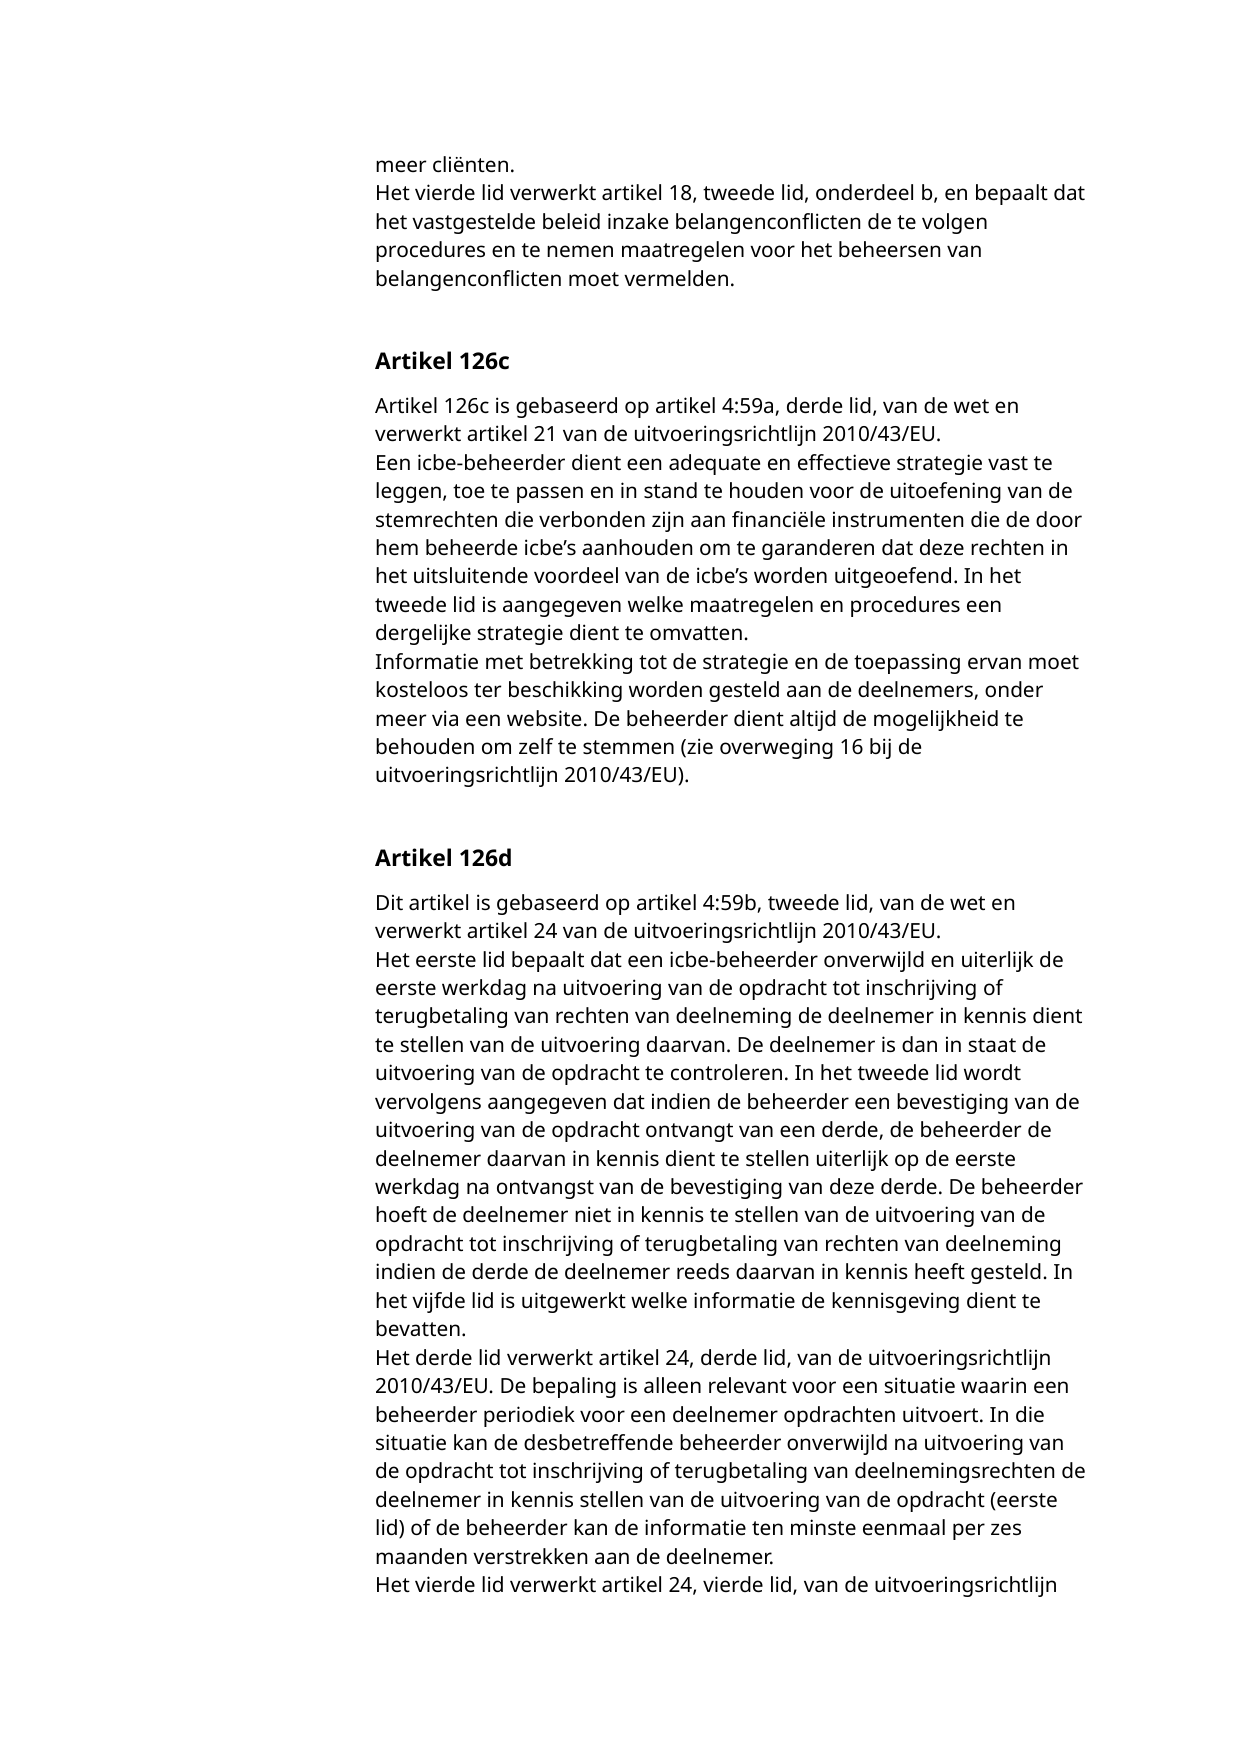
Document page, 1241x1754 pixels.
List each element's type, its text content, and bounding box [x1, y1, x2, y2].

text Het derde lid verwerkt artikel 24, derde lid, van de uitvoeringsrichtlijn 2010/43/EU. De bepaling is alleen relevant voor een situatie waarin een beheerder periodiek voor een deelnemer opdrachten uitvoert. In die situatie kan de desbetreffende beheerder onverwijld na uitvoering van de opdracht tot inschrijving of terugbetaling van deelnemingsrechten de deelnemer in kennis stellen van de uitvoering van de opdracht (eerste lid) of de beheerder kan de informatie ten minste eenmaal per zes maanden verstrekken aan de deelnemer. [375, 1343, 1090, 1570]
text meer cliënten. [375, 150, 1090, 178]
text Een icbe-beheerder dient een adequate en effectieve strategie vast te leggen, toe te passen en in stand te houden voor de uitoefening van de stemrechten die verbonden zijn aan financiële instrumenten die de door hem beheerde icbe’s aanhouden om te garanderen dat deze rechten in het uitsluitende voordeel van de icbe’s worden uitgeoefend. In het tweede lid is aangegeven welke maatregelen en procedures een dergelijke strategie dient te omvatten. [375, 448, 1090, 647]
subtitle Artikel 126d [375, 842, 1090, 873]
text Het eerste lid bepaalt dat een icbe-beheerder onverwijld en uiterlijk de eerste werkdag na uitvoering van de opdracht tot inschrijving of terugbetaling van rechten van deelneming de deelnemer in kennis dient te stellen van de uitvoering daarvan. De deelnemer is dan in staat de uitvoering van de opdracht te controleren. In het tweede lid wordt vervolgens aangegeven dat indien de beheerder een bevestiging van de uitvoering van de opdracht ontvangt van een derde, de beheerder de deelnemer daarvan in kennis dient te stellen uiterlijk op de eerste werkdag na ontvangst van de bevestiging van deze derde. De beheerder hoeft de deelnemer niet in kennis te stellen van de uitvoering van de opdracht tot inschrijving of terugbetaling van rechten van deelneming indien de derde de deelnemer reeds daarvan in kennis heeft gesteld. In het vijfde lid is uitgewerkt welke informatie de kennisgeving dient te bevatten. [375, 945, 1090, 1343]
text Artikel 126c is gebaseerd op artikel 4:59a, derde lid, van de wet en verwerkt artikel 21 van de uitvoeringsrichtlijn 2010/43/EU. [375, 391, 1090, 448]
text Het vierde lid verwerkt artikel 18, tweede lid, onderdeel b, en bepaalt dat het vastgestelde beleid inzake belangenconflicten de te volgen procedures en te nemen maatregelen voor het beheersen van belangenconflicten moet vermelden. [375, 178, 1090, 292]
text Informatie met betrekking tot de strategie en de toepassing ervan moet kosteloos ter beschikking worden gesteld aan de deelnemers, onder meer via een website. De beheerder dient altijd de mogelijkheid te behouden om zelf te stemmen (zie overweging 16 bij de uitvoeringsrichtlijn 2010/43/EU). [375, 647, 1090, 789]
text Het vierde lid verwerkt artikel 24, vierde lid, van de uitvoeringsrichtlijn [375, 1570, 1090, 1599]
text Dit artikel is gebaseerd op artikel 4:59b, tweede lid, van de wet en verwerkt artikel 24 van de uitvoeringsrichtlijn 2010/43/EU. [375, 888, 1090, 945]
subtitle Artikel 126c [375, 345, 1090, 376]
